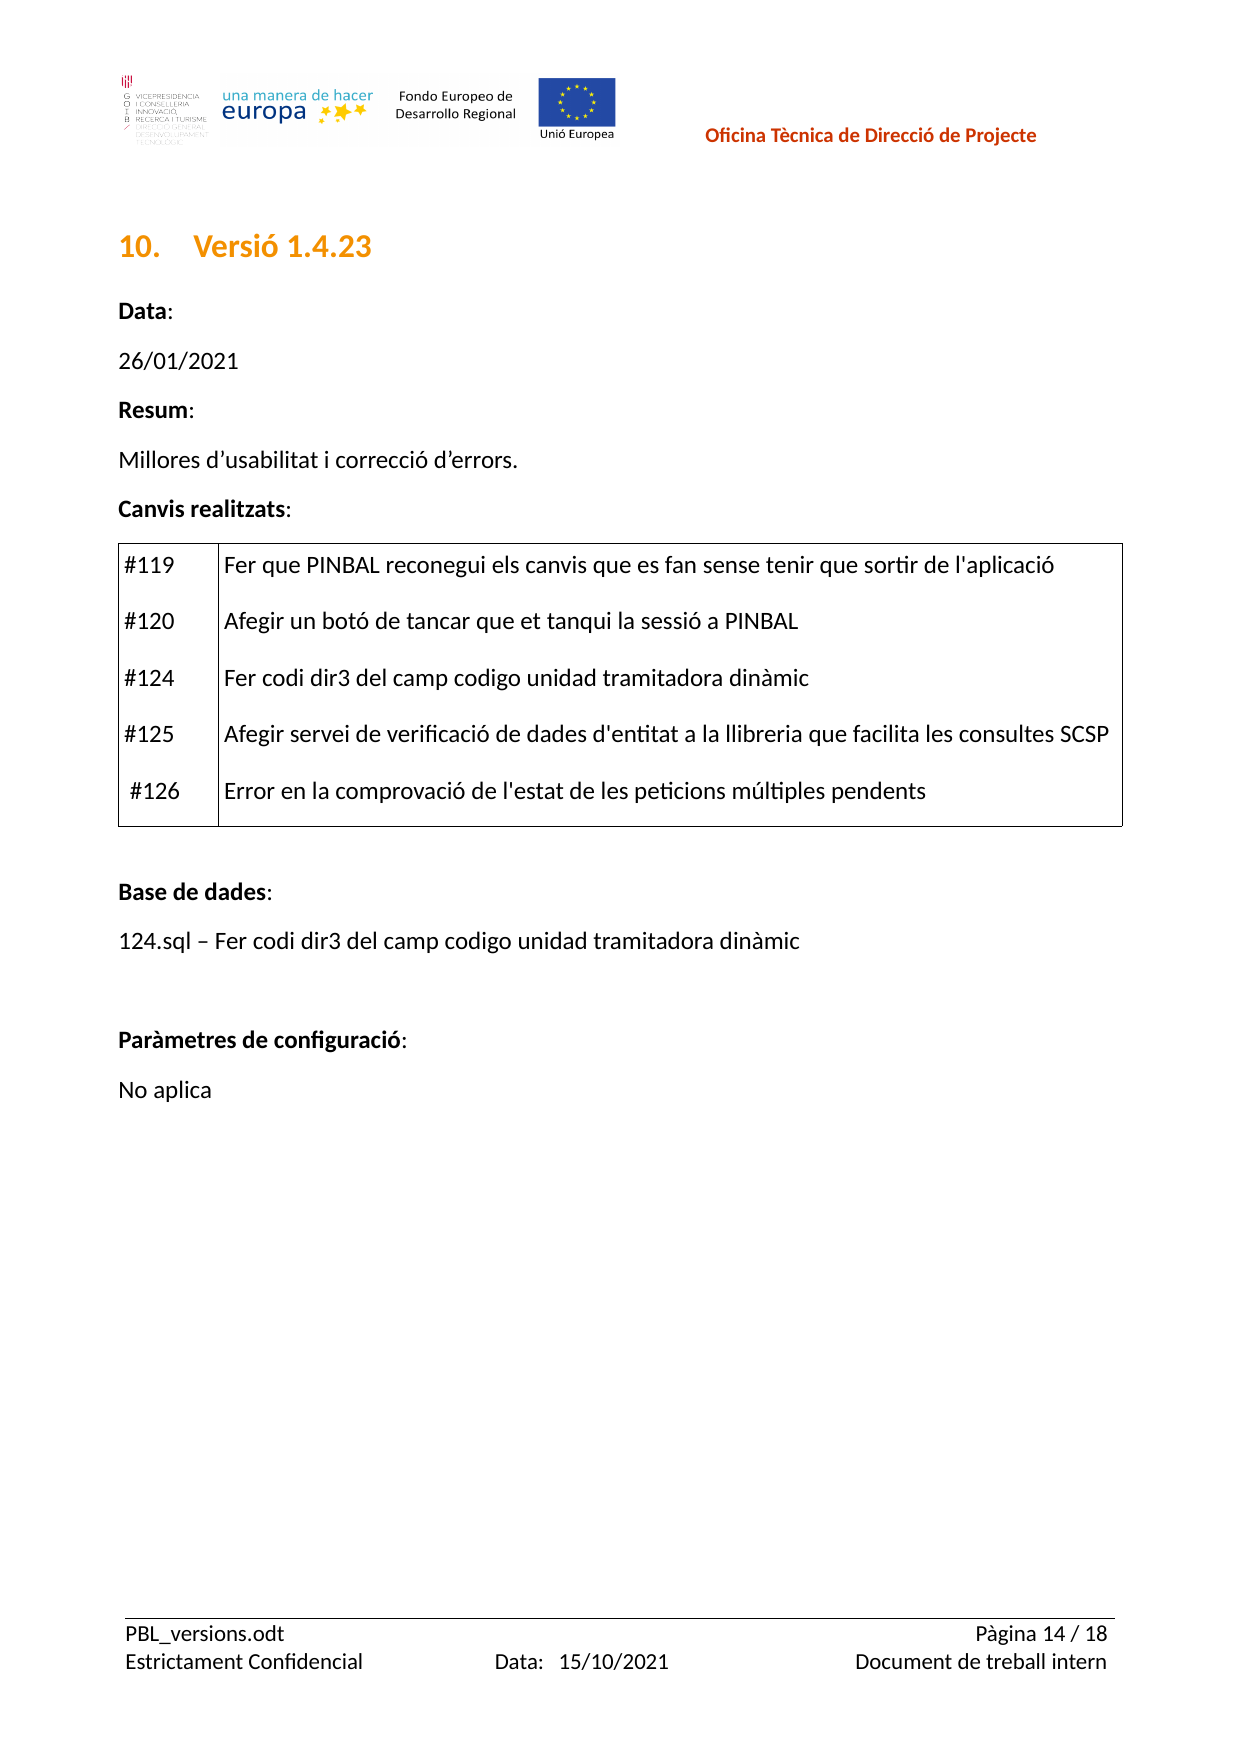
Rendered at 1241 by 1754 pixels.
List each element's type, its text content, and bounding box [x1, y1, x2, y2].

table_cell Afegir un botó de tancar que et tanqui la sessió a PINBAL [219, 600, 1122, 656]
text 26/01/2021 [118, 345, 1122, 375]
table_cell #125 [119, 713, 218, 769]
subtitle Versió 1.4.23 [118, 225, 1122, 266]
text No aplica [118, 1074, 1122, 1104]
table_cell Error en la comprovació de l'estat de les peticions múltiples pendents [219, 770, 1122, 826]
table_cell Afegir servei de verificació de dades d'entitat a la llibreria que facilita les consultes SCSP [219, 713, 1122, 769]
table_cell #126 [119, 770, 218, 826]
text Paràmetres de configuració: [118, 1024, 1122, 1055]
picture [118, 73, 213, 147]
text 124.sql – Fer codi dir3 del camp codigo unidad tramitadora dinàmic [118, 925, 1122, 956]
text Base de dades: [118, 876, 1122, 906]
text Data: [118, 295, 1122, 326]
table_header #119 [119, 544, 218, 600]
text Millores d’usabilitat i correcció d’errors. [118, 444, 1122, 474]
table_cell Fer codi dir3 del camp codigo unidad tramitadora dinàmic [219, 656, 1122, 713]
text Resum: [118, 394, 1122, 425]
text Canvis realitzats: [118, 493, 1122, 524]
table_header Fer que PINBAL reconegui els canvis que es fan sense tenir que sortir de l'aplicació [219, 544, 1122, 600]
table_cell #124 [119, 656, 218, 713]
picture [219, 73, 621, 147]
table_cell #120 [119, 600, 218, 656]
